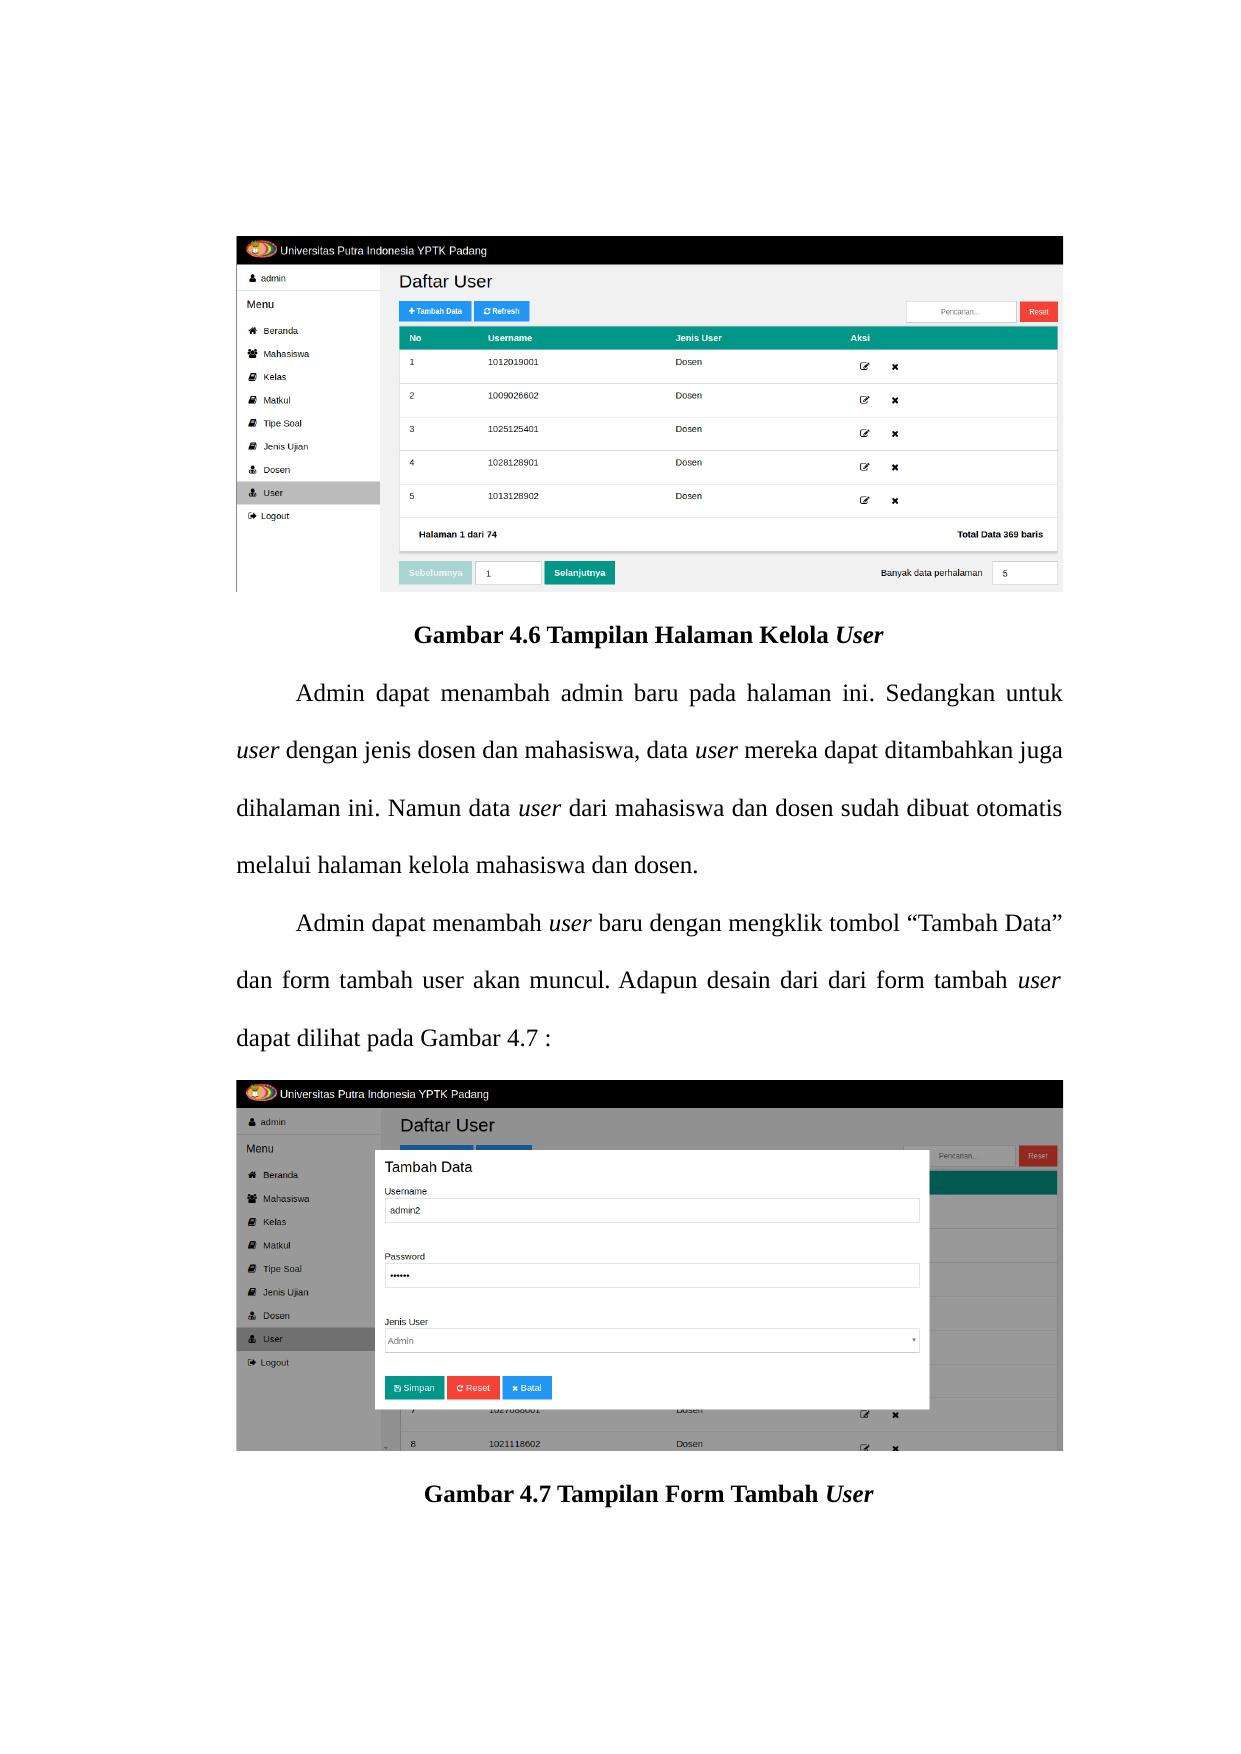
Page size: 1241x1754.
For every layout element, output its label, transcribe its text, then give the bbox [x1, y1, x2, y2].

picture [236, 1080, 1064, 1451]
text Admin dapat menambah admin baru pada halaman ini. Sedangkan untuk user dengan jenis dosen dan mahasiswa, data user mereka dapat ditambahkan juga dihalaman ini. Namun data user dari mahasiswa dan dosen sudah dibuat otomatis melalui halaman kelola mahasiswa dan dosen. [236, 678, 1063, 879]
picture [236, 236, 1064, 592]
text Admin dapat menambah user baru dengan mengklik tombol “Tambah Data” dan form tambah user akan muncul. Adapun desain dari dari form tambah user dapat dilihat pada Gambar 4.7 : [236, 908, 1063, 1052]
text Gambar 4.6 Tampilan Halaman Kelola User [236, 592, 1063, 649]
text Gambar 4.7 Tampilan Form Tambah User [236, 1451, 1063, 1508]
